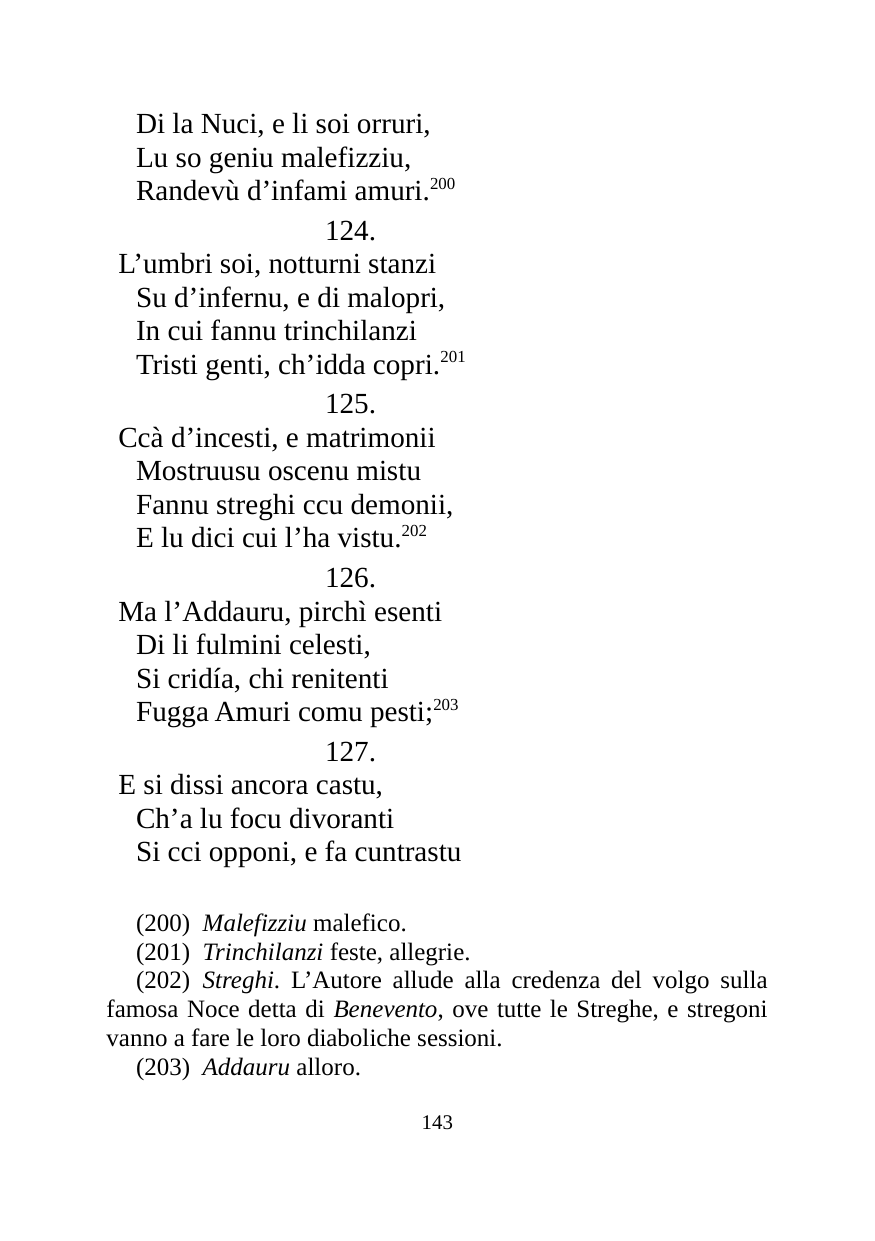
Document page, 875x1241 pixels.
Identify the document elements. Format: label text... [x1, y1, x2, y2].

text 126. [325, 560, 768, 594]
text 124. [325, 213, 768, 246]
text E si dissi ancora castu, Ch’a lu focu divoranti Si cci opponi, e fa cuntrastu [118, 767, 768, 868]
text Ccà d’incesti, e matrimonii Mostruusu oscenu mistu Fannu streghi ccu demonii, E lu dici cui l’ha vistu. [118, 420, 768, 554]
text Ma l’Addauru, pirchì esenti Di li fulmini celesti, Si cridía, chi renitenti Fugga Amuri comu pesti; [118, 594, 768, 728]
text Trinchilanzi feste, allegrie. [106, 937, 768, 965]
text 127. [325, 734, 768, 767]
text Di la Nuci, e li soi orruri, Lu so geniu malefizziu, Randevù d’infami amuri. [118, 106, 768, 207]
text L’umbri soi, notturni stanzi Su d’infernu, e di malopri, In cui fannu trinchilanzi Tristi genti, ch’idda copri. [118, 246, 768, 381]
text 125. [325, 386, 768, 420]
text Streghi. L’Autore allude alla credenza del volgo sulla famosa Noce detta di Benevento, ove tutte le Streghe, e stregoni vanno a fare le loro diaboliche sessioni. [106, 965, 768, 1052]
text Addauru alloro. [106, 1052, 768, 1080]
text Malefizziu malefico. [106, 908, 768, 937]
